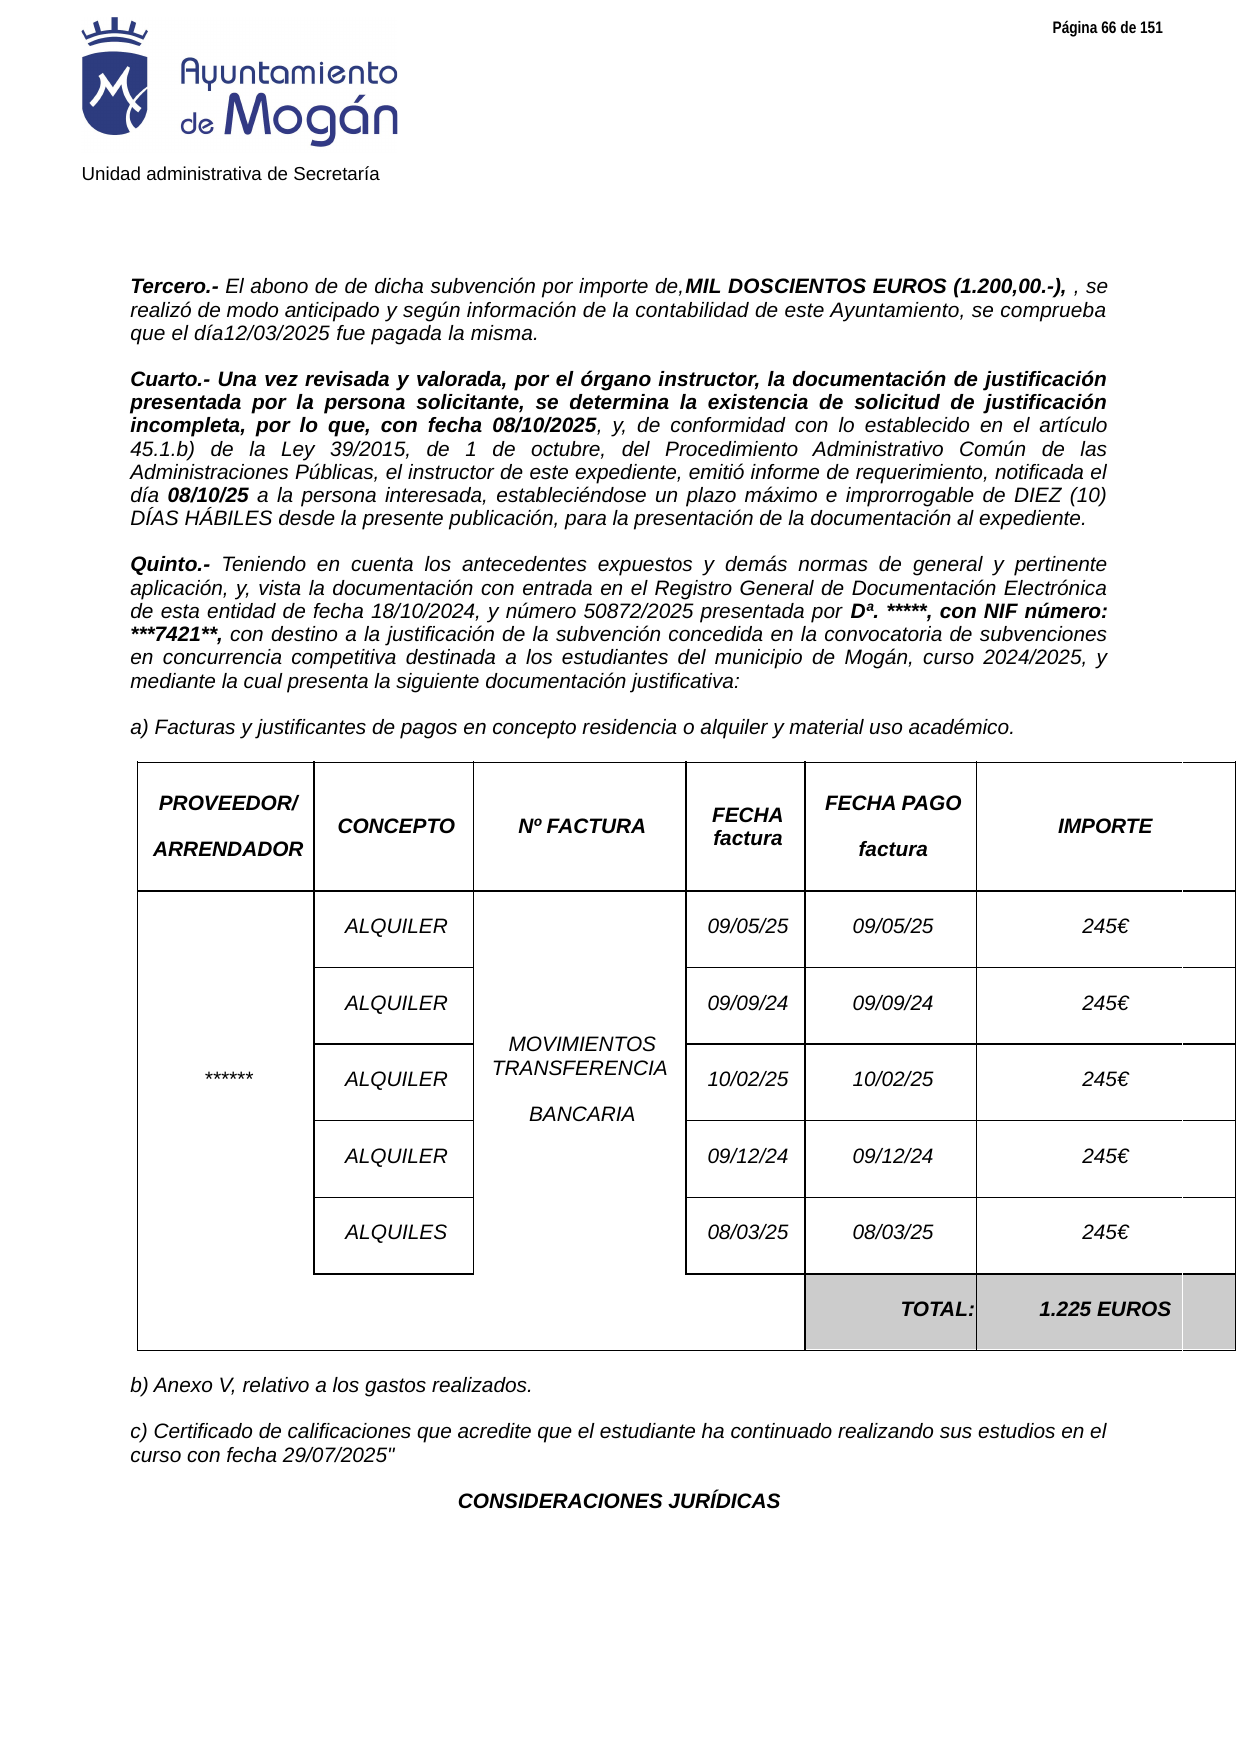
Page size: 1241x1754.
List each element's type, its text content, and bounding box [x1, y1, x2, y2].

table_cell 08/03/25 [687, 1198, 804, 1273]
table_header Nº FACTURA [474, 763, 685, 890]
table_cell [1183, 892, 1235, 967]
table_cell [1183, 1121, 1235, 1196]
table_cell 09/09/24 [806, 968, 976, 1043]
table_header CONCEPTO [315, 763, 473, 890]
table_cell 10/02/25 [687, 1045, 804, 1120]
table_header PROVEEDOR/ ARRENDADOR [138, 763, 313, 890]
text Cuarto.- Una vez revisada y valorada, por el órgano instructor, la documentación de justificación presentada por la persona solicitante, se determina la existencia de solicitud de justificación incompleta, por lo que, con fecha 08/10/2025, y, de conformidad con lo establecido en el artículo 45.1.b) de la Ley 39/2015, de 1 de octubre, del Procedimiento Administrativo Común de las Administraciones Públicas, el instructor de este expediente, emitió informe de requerimiento, notificada el día 08/10/25 a la persona interesada, estableciéndose un plazo máximo e improrrogable de DIEZ (10) DÍAS HÁBILES desde la presente publicación, para la presentación de la documentación al expediente. [130, 367, 1110, 530]
table_cell ALQUILER [315, 1121, 473, 1196]
table_cell 09/09/24 [687, 968, 804, 1043]
table_cell 245€ [977, 1045, 1182, 1120]
table_cell 09/05/25 [806, 892, 976, 967]
text CONSIDERACIONES JURÍDICAS [130, 1489, 1110, 1513]
table_cell [1183, 1198, 1235, 1273]
text Tercero.- El abono de de dicha subvención por importe de,MIL DOSCIENTOS EUROS (1.200,00.-), , se realizó de modo anticipado y según información de la contabilidad de este Ayuntamiento, se comprueba que el día12/03/2025 fue pagada la misma. [130, 275, 1110, 344]
text a) Facturas y justificantes de pagos en concepto residencia o alquiler y material uso académico. [130, 715, 1110, 738]
table_cell 245€ [977, 1121, 1182, 1196]
picture [81, 17, 398, 153]
table_cell 1.225 EUROS [977, 1275, 1182, 1349]
table_header FECHA factura [687, 763, 804, 890]
table_cell ALQUILES [315, 1198, 473, 1273]
text Quinto.- Teniendo en cuenta los antecedentes expuestos y demás normas de general y pertinente aplicación, y, vista la documentación con entrada en el Registro General de Documentación Electrónica de esta entidad de fecha 18/10/2024, y número 50872/2025 presentada por Dª. *****, con NIF número: ***7421**, con destino a la justificación de la subvención concedida en la convocatoria de subvenciones en concurrencia competitiva destinada a los estudiantes del municipio de Mogán, curso 2024/2025, y mediante la cual presenta la siguiente documentación justificativa: [130, 553, 1110, 692]
table_cell 245€ [977, 968, 1182, 1043]
table_cell 245€ [977, 892, 1182, 967]
table_header FECHA PAGO factura [806, 763, 976, 890]
table_cell 08/03/25 [806, 1198, 976, 1273]
table_cell ALQUILER [315, 968, 473, 1043]
text b) Anexo V, relativo a los gastos realizados. [130, 1374, 1110, 1397]
table_cell MOVIMIENTOS TRANSFERENCIA BANCARIA [474, 892, 685, 1273]
table_cell 245€ [977, 1198, 1182, 1273]
table_header [1183, 763, 1235, 890]
table_cell [1183, 1045, 1235, 1120]
table_cell ALQUILER [315, 892, 473, 967]
table_cell ****** [138, 892, 313, 1273]
table_cell [1183, 1275, 1235, 1349]
table_cell TOTAL: [806, 1275, 976, 1349]
table_cell 09/12/24 [806, 1121, 976, 1196]
table_cell 09/12/24 [687, 1121, 804, 1196]
table_cell [1183, 968, 1235, 1043]
table_cell 10/02/25 [806, 1045, 976, 1120]
table_cell 09/05/25 [687, 892, 804, 967]
table_cell ALQUILER [315, 1045, 473, 1120]
table_header IMPORTE [977, 763, 1182, 890]
table_cell [138, 1273, 804, 1349]
text c) Certificado de calificaciones que acredite que el estudiante ha continuado realizando sus estudios en el curso con fecha 29/07/2025" [130, 1420, 1110, 1467]
